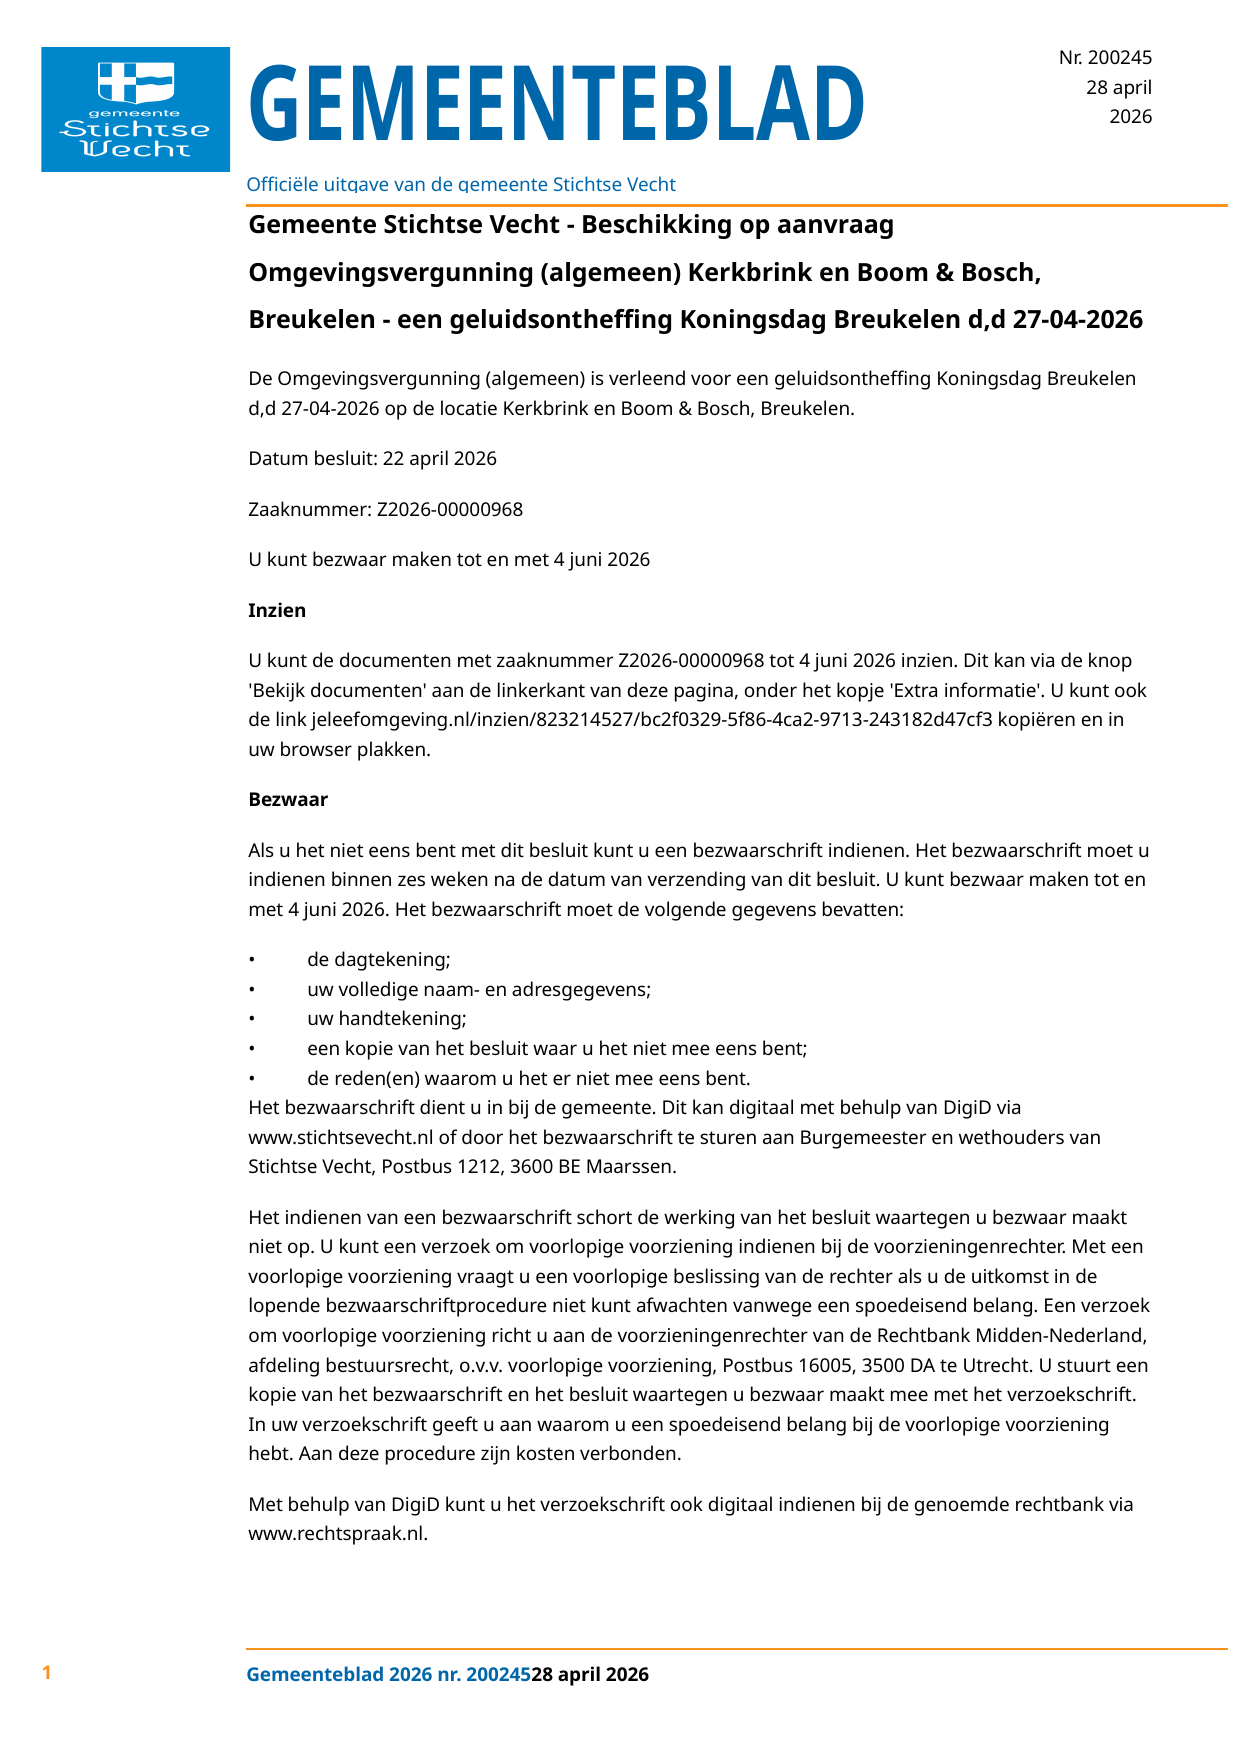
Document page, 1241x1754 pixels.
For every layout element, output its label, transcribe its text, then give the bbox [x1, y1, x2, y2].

text Gemeente Stichtse Vecht - Beschikking op aanvraag Omgevingsvergunning (algemeen) Kerkbrink en Boom & Bosch, Breukelen - een geluidsontheffing Koningsdag Breukelen d,d 27-04-2026 [248, 207, 1152, 336]
list een kopie van het besluit waar u het niet mee eens bent; [248, 1035, 1152, 1061]
text Het indienen van een bezwaarschrift schort de werking van het besluit waartegen u bezwaar maakt niet op. U kunt een verzoek om voorlopige voorziening indienen bij de voorzieningenrechter. Met een voorlopige voorziening vraagt u een voorlopige beslissing van de rechter als u de uitkomst in de lopende bezwaarschriftprocedure niet kunt afwachten vanwege een spoedeisend belang. Een verzoek om voorlopige voorziening richt u aan de voorzieningenrechter van de Rechtbank Midden-Nederland, afdeling bestuursrecht, o.v.v. voorlopige voorziening, Postbus 16005, 3500 DA te Utrecht. U stuurt een kopie van het bezwaarschrift en het besluit waartegen u bezwaar maakt mee met het verzoekschrift. In uw verzoekschrift geeft u aan waarom u een spoedeisend belang bij de voorlopige voorziening hebt. Aan deze procedure zijn kosten verbonden. [248, 1204, 1152, 1466]
picture [99, 63, 135, 101]
list uw handtekening; [248, 1006, 1152, 1031]
list de reden(en) waarom u het er niet mee eens bent. [248, 1065, 1152, 1090]
text Als u het niet eens bent met dit besluit kunt u een bezwaarschrift indienen. Het bezwaarschrift moet u indienen binnen zes weken na de datum van verzending van dit besluit. U kunt bezwaar maken tot en met 4 juni 2026. Het bezwaarschrift moet de volgende gegevens bevatten: [248, 837, 1152, 922]
text Zaaknummer: Z2026-00000968 [248, 496, 1152, 522]
text U kunt bezwaar maken tot en met 4 juni 2026 [248, 546, 1152, 572]
text Het bezwaarschrift dient u in bij de gemeente. Dit kan digitaal met behulp van DigiD via www.stichtsevecht.nl of door het bezwaarschrift te sturen aan Burgemeester en wethouders van Stichtse Vecht, Postbus 1212, 3600 BE Maarssen. [248, 1094, 1152, 1179]
list uw volledige naam- en adresgegevens; [248, 976, 1152, 1002]
text U kunt de documenten met zaaknummer Z2026-00000968 tot 4 juni 2026 inzien. Dit kan via de knop 'Bekijk documenten' aan de linkerkant van deze pagina, onder het kopje 'Extra informatie'. U kunt ook de link jeleefomgeving.nl/inzien/823214527/bc2f0329-5f86-4ca2-9713-243182d47cf3 kopiëren en in uw browser plakken. [248, 647, 1152, 762]
picture [137, 63, 174, 103]
text Inzien [248, 597, 1152, 622]
list de dagtekening; [248, 946, 1152, 972]
text Met behulp van DigiD kunt u het verzoekschrift ook digitaal indienen bij de genoemde rechtbank via www.rechtspraak.nl. [248, 1491, 1152, 1546]
text De Omgevingsvergunning (algemeen) is verleend voor een geluidsontheffing Koningsdag Breukelen d,d 27-04-2026 op de locatie Kerkbrink en Boom & Bosch, Breukelen. [248, 366, 1152, 421]
text Datum besluit: 22 april 2026 [248, 446, 1152, 471]
text Bezwaar [248, 786, 1152, 812]
